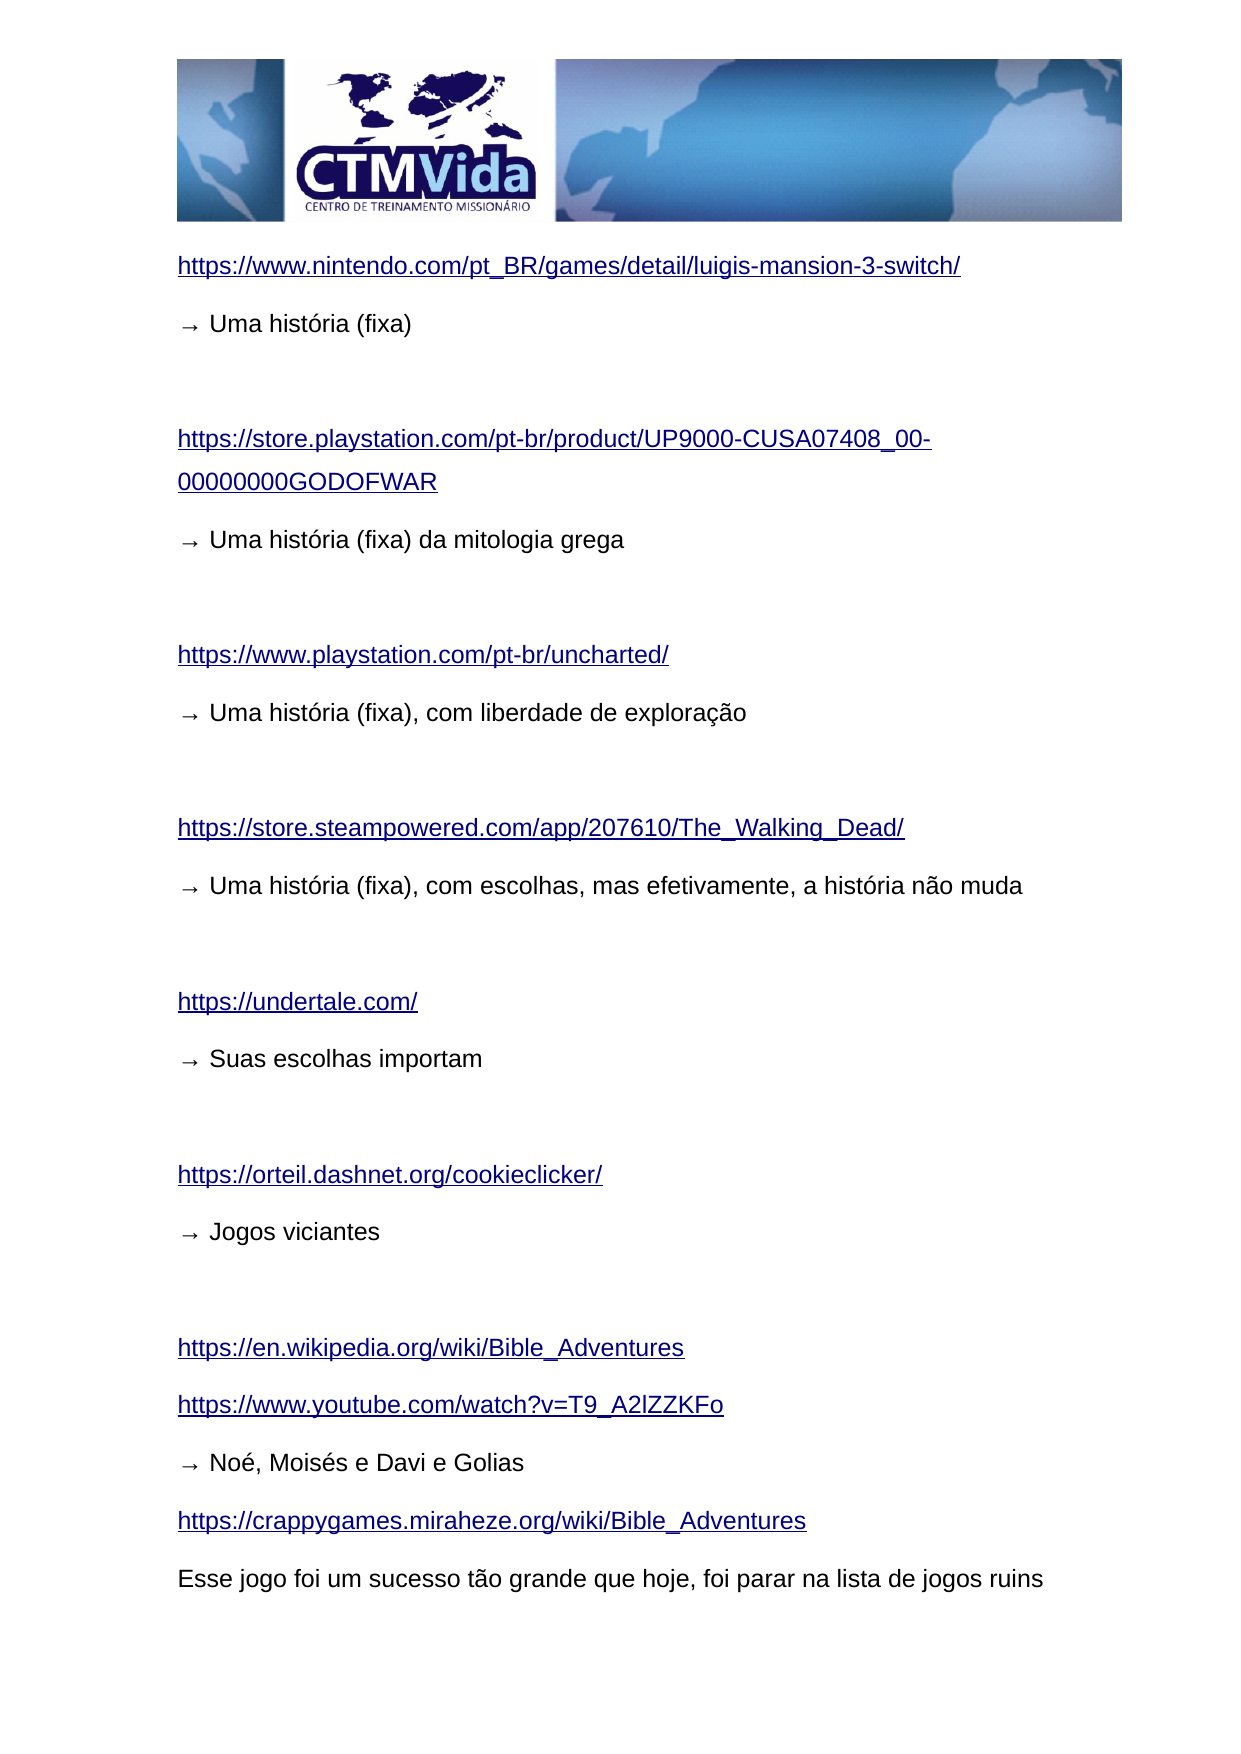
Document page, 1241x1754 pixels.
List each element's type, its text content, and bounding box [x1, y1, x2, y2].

text Esse jogo foi um sucesso tão grande que hoje, foi parar na lista de jogos ruins [177, 1564, 1122, 1592]
text → Noé, Moisés e Davi e Golias [177, 1448, 1122, 1477]
text https://undertale.com/ [177, 987, 1122, 1015]
picture [177, 59, 1122, 222]
text https://www.youtube.com/watch?v=T9_A2lZZKFo [177, 1391, 1122, 1419]
text → Suas escolhas importam [177, 1044, 1122, 1073]
text https://orteil.dashnet.org/cookieclicker/ [177, 1160, 1122, 1188]
text → Uma história (fixa), com liberdade de exploração [177, 698, 1122, 727]
text https://www.playstation.com/pt-br/uncharted/ [177, 640, 1122, 669]
text https://store.steampowered.com/app/207610/The_Walking_Dead/ [177, 813, 1122, 842]
text → Uma história (fixa) [177, 309, 1122, 337]
text → Uma história (fixa) da mitologia grega [177, 525, 1122, 554]
text → Jogos viciantes [177, 1217, 1122, 1246]
text https://www.nintendo.com/pt_BR/games/detail/luigis-mansion-3-switch/ [177, 251, 1122, 280]
text → Uma história (fixa), com escolhas, mas efetivamente, a história não muda [177, 871, 1122, 900]
text https://en.wikipedia.org/wiki/Bible_Adventures [177, 1333, 1122, 1362]
text https://crappygames.miraheze.org/wiki/Bible_Adventures [177, 1506, 1122, 1535]
text https://store.playstation.com/pt-br/product/UP9000-CUSA07408_00-00000000GODOFWAR [177, 424, 1122, 496]
